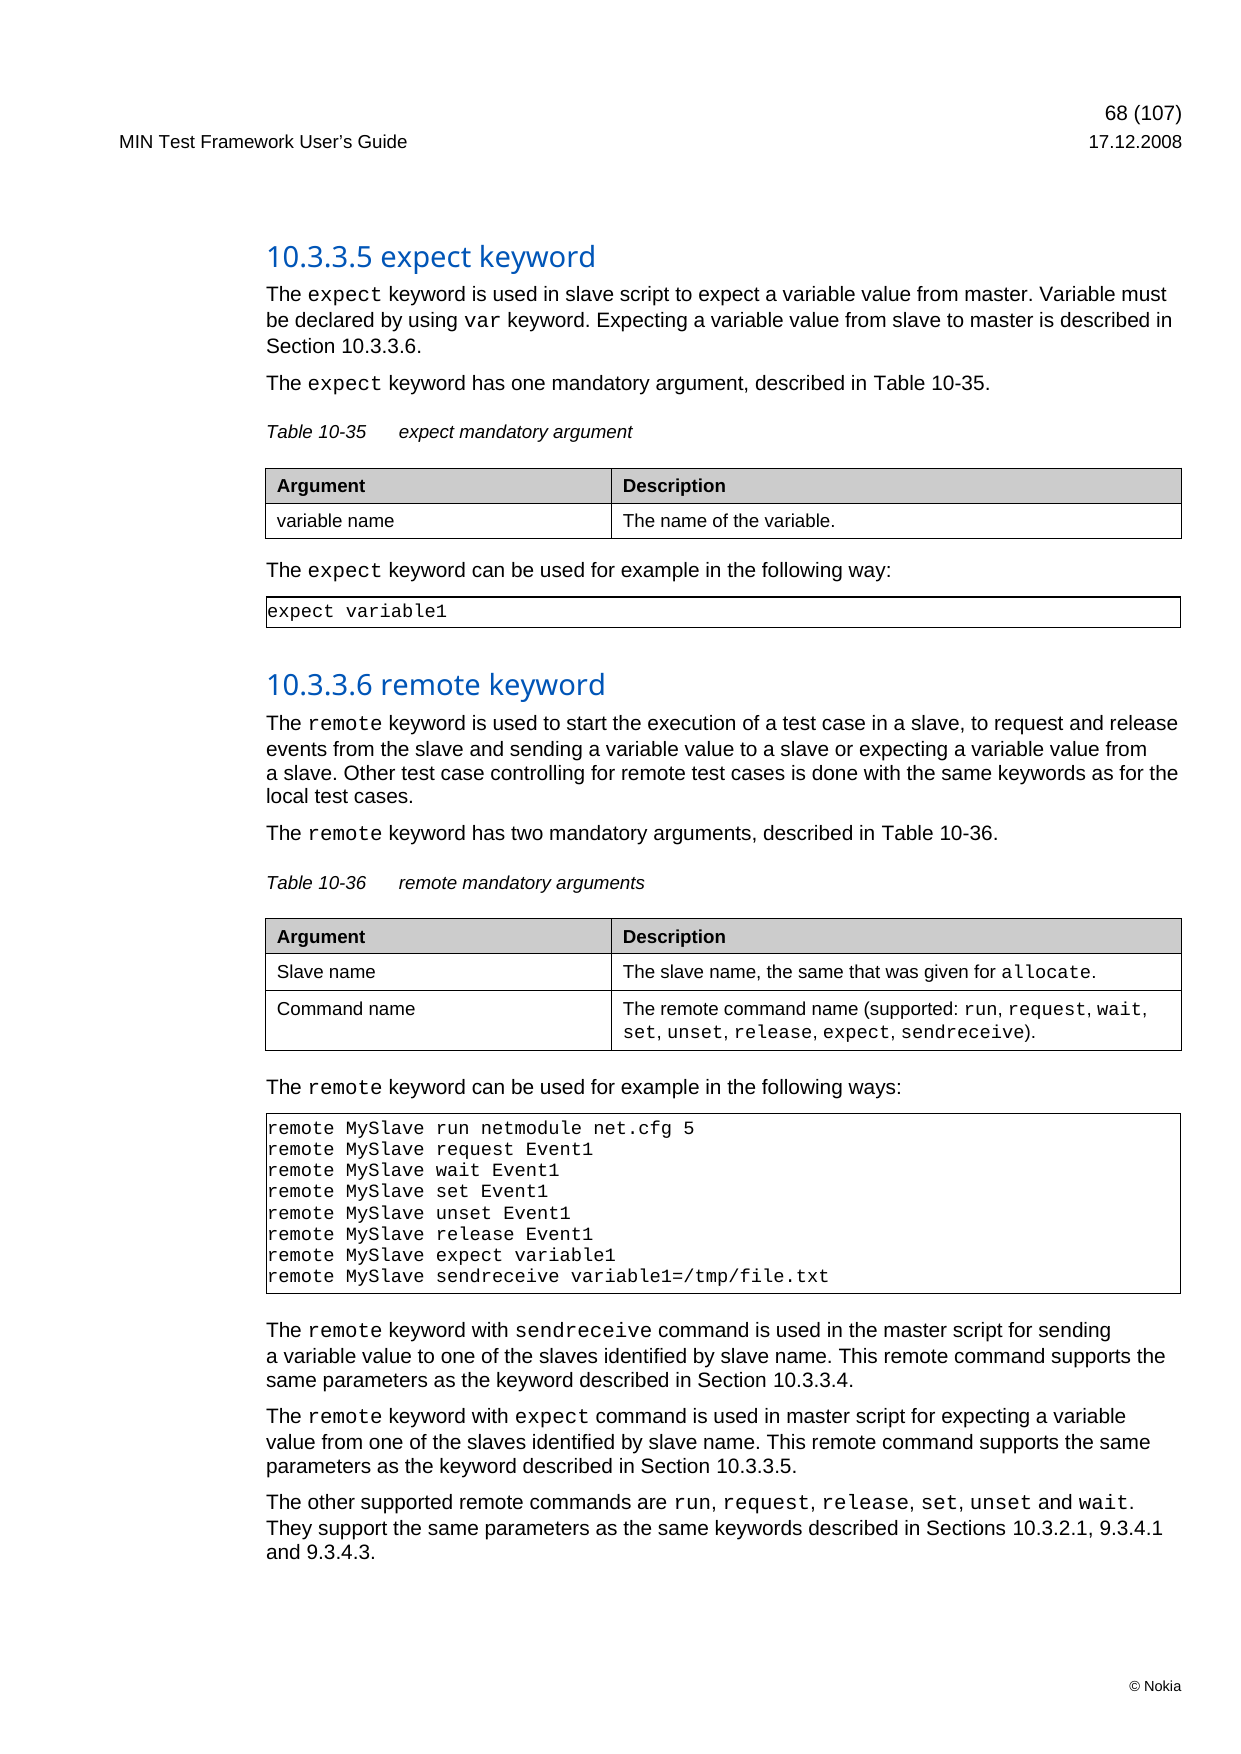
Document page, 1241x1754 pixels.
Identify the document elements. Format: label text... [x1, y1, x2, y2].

text The other supported remote commands are run, request, release, set, unset and wait. They support the same parameters as the same keywords described in Sections 10.3.2.1, 9.3.4.1 and 9.3.4.3. [266, 1490, 1181, 1564]
text The remote keyword is used to start the execution of a test case in a slave, to request and release events from the slave and sending a variable value to a slave or expecting a variable value from a slave. Other test case controlling for remote test cases is done with the same keywords as for the local test cases. [266, 711, 1181, 808]
text expect variable1 [267, 598, 1180, 627]
table_cell The remote command name (supported: run, request, wait, set, unset, release, expect, sendreceive). [612, 991, 1181, 1050]
text The remote keyword can be used for example in the following ways: [266, 1075, 1181, 1101]
table_cell Command name [266, 991, 611, 1050]
text remote MySlave request Event1 [267, 1134, 1180, 1156]
text The remote keyword with expect command is used in master script for expecting a variable value from one of the slaves identified by slave name. This remote command supports the same parameters as the keyword described in Section 10.3.3.5. [266, 1404, 1181, 1478]
text Table 10-35 expect mandatory argument [266, 421, 1181, 443]
table_cell Slave name [266, 954, 611, 990]
text The remote keyword with sendreceive command is used in the master script for sending a variable value to one of the slaves identified by slave name. This remote command supports the same parameters as the keyword described in Section 10.3.3.4. [266, 1318, 1181, 1391]
text remote MySlave wait Event1 [267, 1156, 1180, 1177]
table_cell The name of the variable. [612, 504, 1181, 538]
text remote MySlave set Event1 [267, 1177, 1180, 1198]
table_cell The slave name, the same that was given for allocate. [612, 954, 1181, 990]
text remote MySlave expect variable1 [267, 1241, 1180, 1262]
text remote MySlave sendreceive variable1=/tmp/file.txt [267, 1262, 1180, 1293]
text The expect keyword is used in slave script to expect a variable value from master. Variable must be declared by using var keyword. Expecting a variable value from slave to master is described in Section 10.3.3.6. [266, 282, 1181, 358]
table_cell variable name [266, 504, 611, 538]
table_header Description [612, 919, 1181, 953]
table_header Description [612, 469, 1181, 503]
text remote MySlave run netmodule net.cfg 5 [267, 1114, 1180, 1134]
text Table 10-36 remote mandatory arguments [266, 872, 1181, 893]
subtitle expect keyword [266, 236, 1181, 276]
subtitle remote keyword [266, 664, 1181, 704]
text remote MySlave release Event1 [267, 1219, 1180, 1241]
text The remote keyword has two mandatory arguments, described in Table 10-36. [266, 821, 1181, 847]
text The expect keyword can be used for example in the following way: [266, 558, 1181, 584]
text remote MySlave unset Event1 [267, 1198, 1180, 1219]
text The expect keyword has one mandatory argument, described in Table 10-35. [266, 370, 1181, 396]
table_header Argument [266, 919, 611, 953]
table_header Argument [266, 469, 611, 503]
